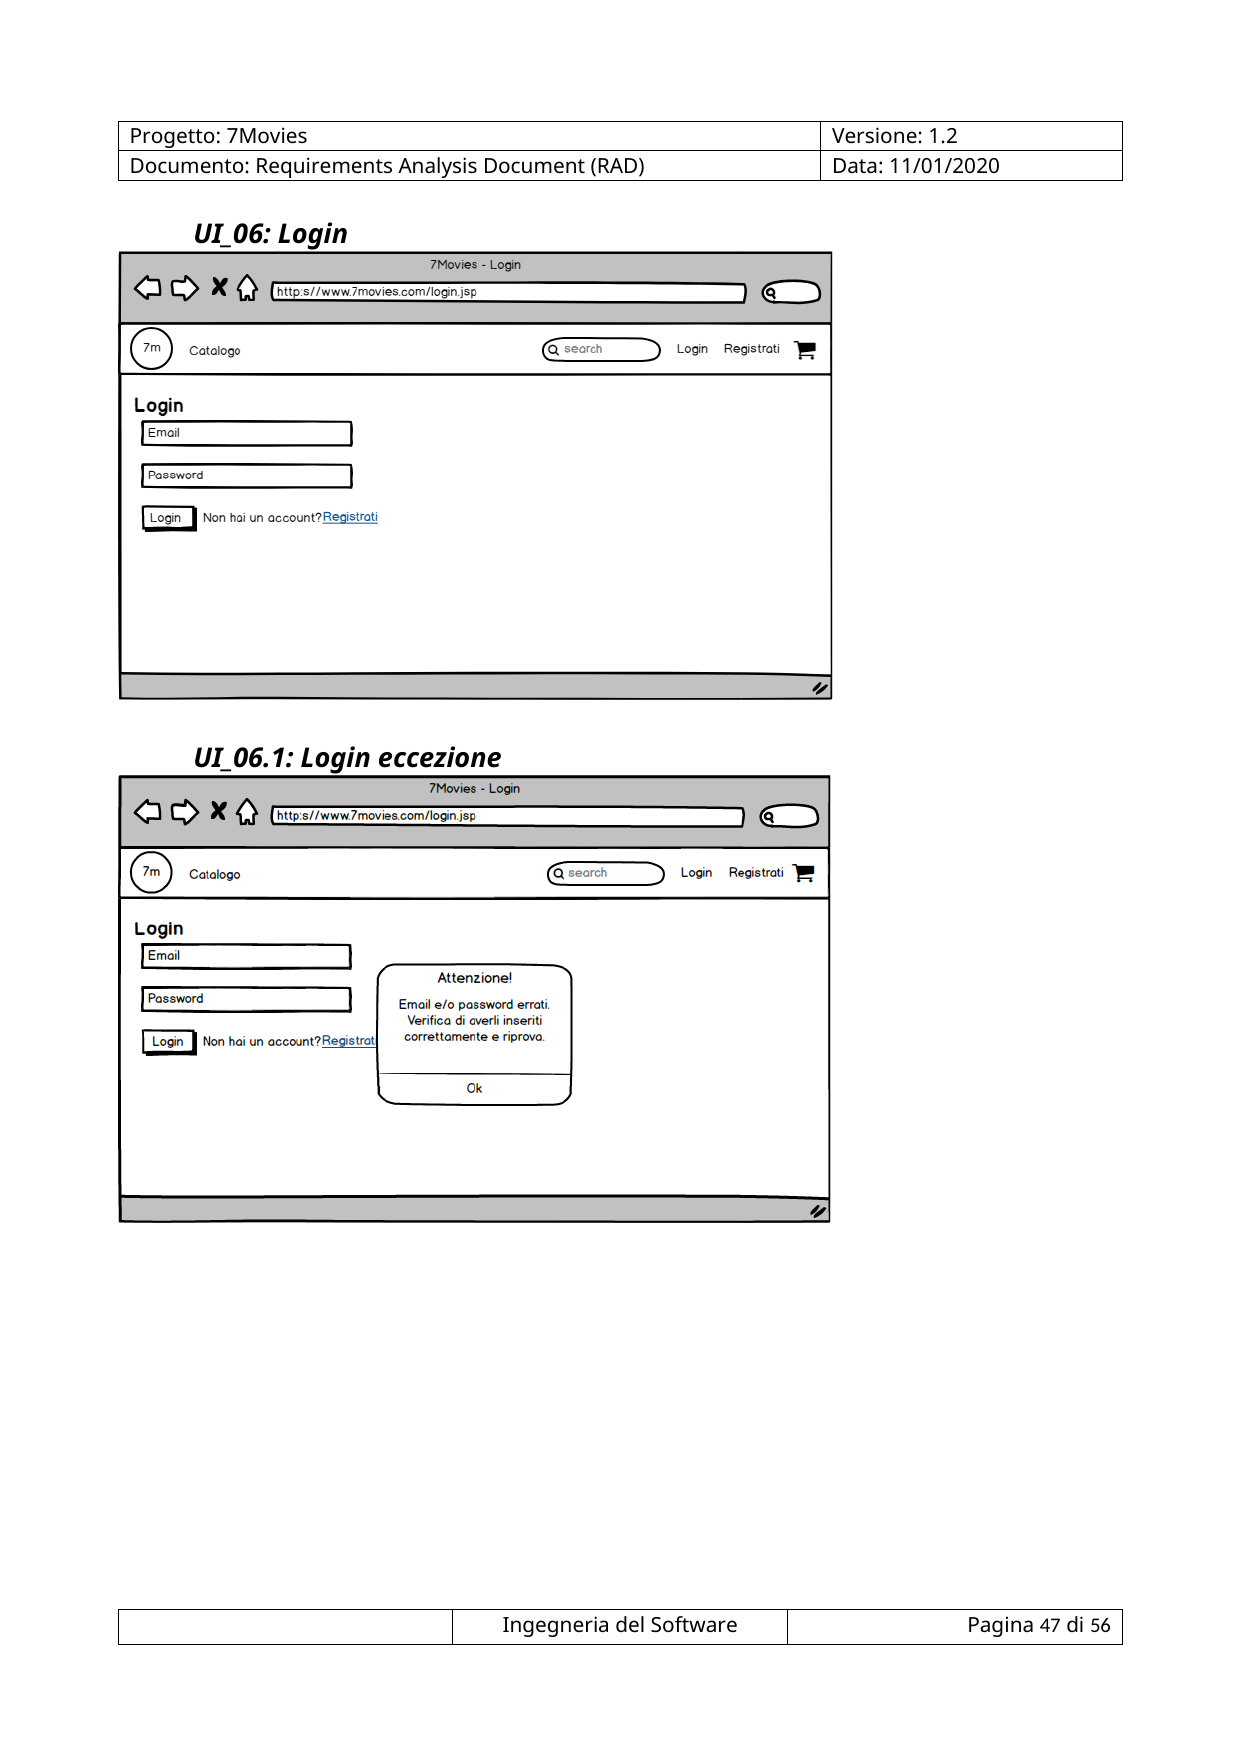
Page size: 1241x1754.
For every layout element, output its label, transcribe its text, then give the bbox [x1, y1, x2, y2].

text UI_06.1: Login eccezione [118, 739, 1122, 776]
picture [118, 251, 833, 700]
text UI_06: Login [118, 215, 1122, 252]
picture [118, 775, 831, 1223]
